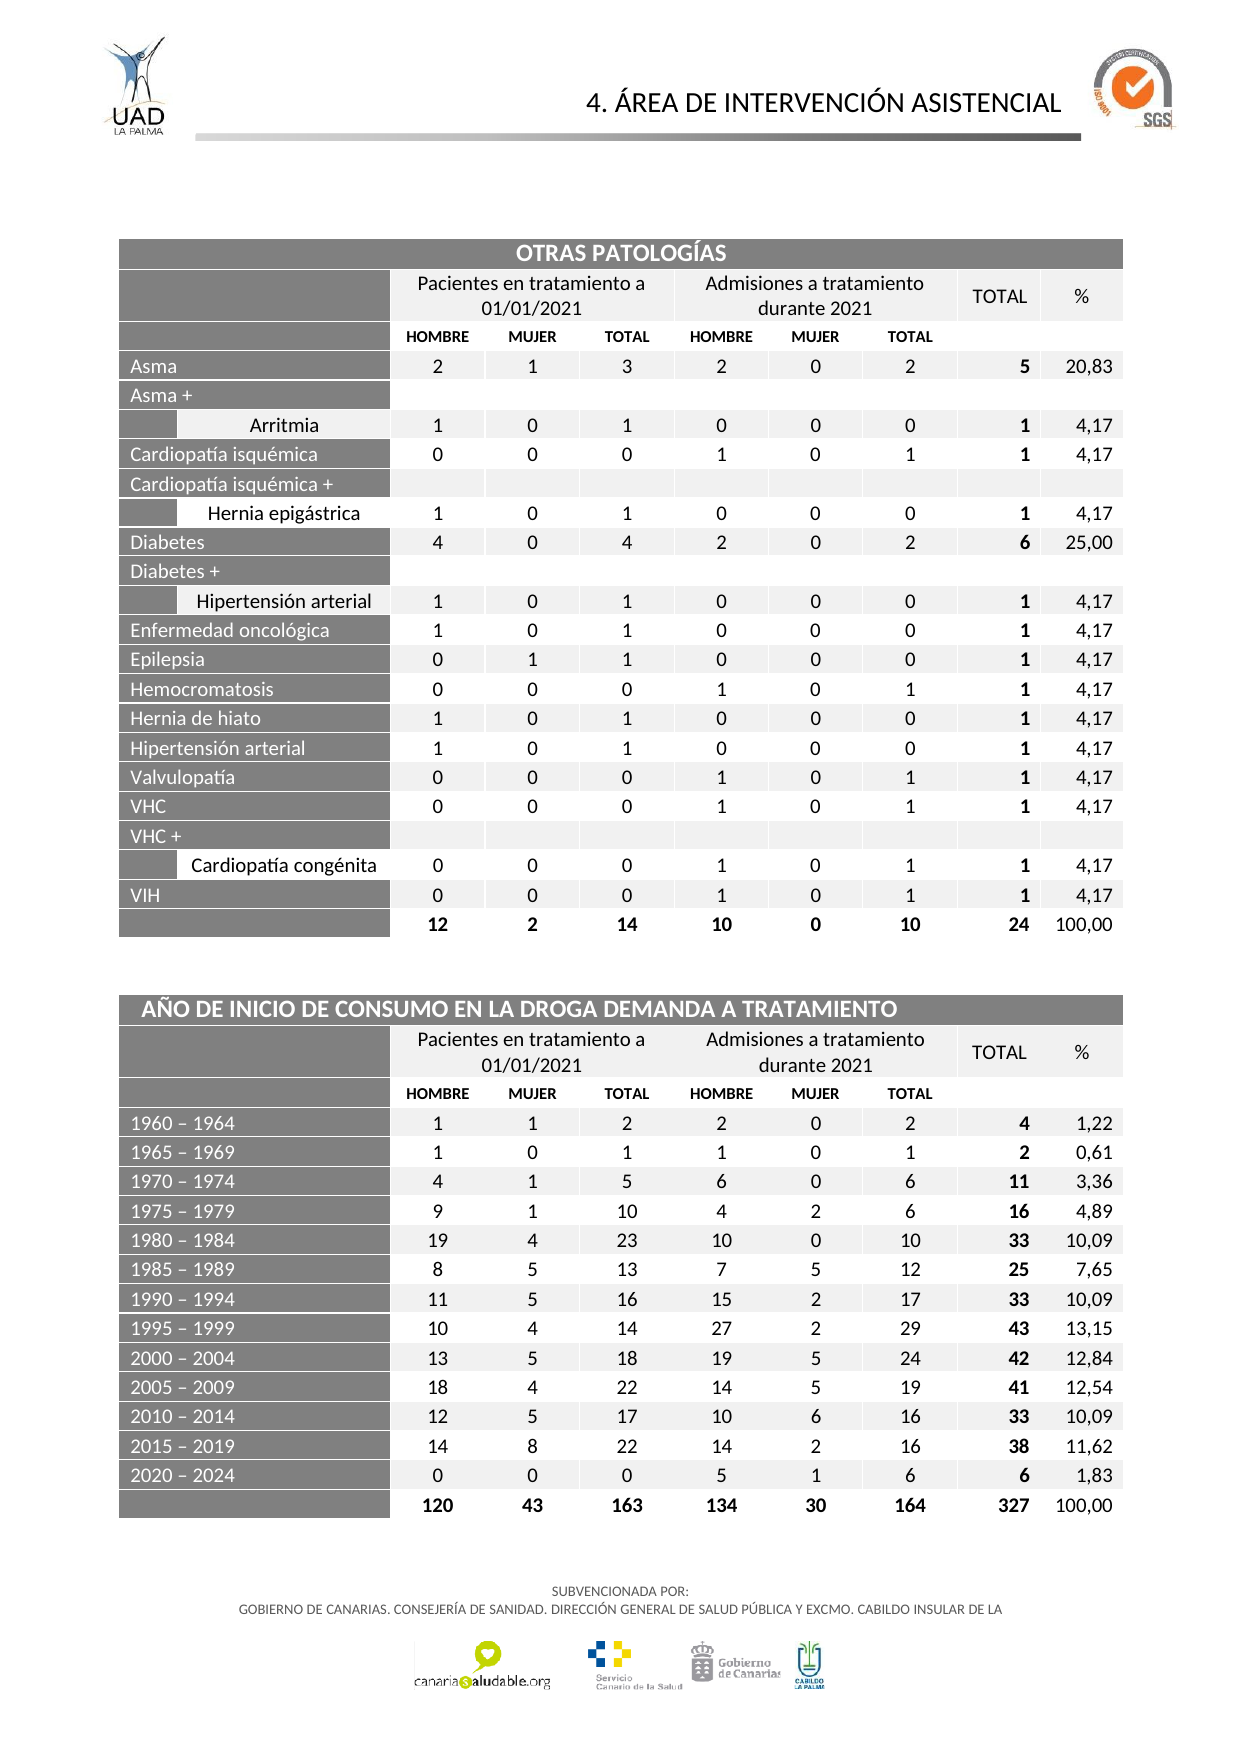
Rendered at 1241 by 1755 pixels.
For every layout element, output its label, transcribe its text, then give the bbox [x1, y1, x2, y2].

table_cell 5 [769, 1372, 863, 1401]
table_cell 0 [769, 1225, 862, 1254]
table_cell HOMBRE [391, 1078, 485, 1107]
table_cell 1 [863, 1137, 958, 1166]
table_cell Admisiones a tratamiento durante 2021 [675, 270, 957, 321]
table_cell Admisiones a tratamiento durante 2021 [674, 1026, 957, 1077]
table_cell Valvulopatía [119, 762, 390, 791]
table_cell 43 [958, 1314, 1041, 1342]
table_cell 1 [391, 615, 484, 644]
table_cell 6 [769, 1402, 862, 1430]
table_cell MUJER [769, 1078, 863, 1107]
table_cell 5 [485, 1284, 579, 1312]
table_cell 6 [863, 1460, 957, 1489]
table_cell 1,22 [1041, 1108, 1123, 1136]
table_cell 2020 – 2024 [119, 1460, 390, 1489]
table_cell 23 [580, 1225, 674, 1254]
table_cell [119, 410, 177, 438]
table_cell 8 [391, 1255, 485, 1283]
table_cell 5 [769, 1343, 862, 1371]
table_cell 1 [675, 674, 768, 702]
table_cell MUJER [485, 1078, 579, 1107]
table_cell 1 [675, 880, 768, 908]
table_cell [958, 469, 1040, 497]
table_cell 1 [958, 880, 1040, 908]
table_cell 1 [580, 1137, 674, 1166]
table_cell Cardiopatía isquémica + [119, 469, 390, 497]
table_cell 2 [863, 1108, 957, 1136]
table_cell 22 [580, 1372, 674, 1401]
table_cell [119, 586, 177, 614]
table_cell 5 [958, 351, 1040, 379]
table_cell 24 [863, 1343, 957, 1371]
table_cell 14 [674, 1431, 769, 1459]
table_cell Hipertensión arterial [119, 733, 390, 761]
table_cell 0 [486, 586, 579, 614]
table_cell 2 [675, 351, 768, 379]
table_cell 1 [958, 792, 1040, 820]
table_cell 0 [486, 674, 579, 702]
table_cell MUJER [769, 322, 863, 350]
table_cell 1965 – 1969 [119, 1137, 390, 1166]
table_cell [1041, 469, 1123, 497]
table_cell 0 [580, 880, 674, 908]
table_cell 0 [769, 410, 862, 438]
table_cell [119, 1078, 390, 1107]
table_cell 0 [391, 880, 484, 908]
table_cell HOMBRE [675, 322, 769, 350]
table_cell 2 [485, 909, 579, 937]
table_cell 16 [863, 1431, 958, 1459]
table_cell 2 [769, 1431, 863, 1459]
table_cell [119, 322, 390, 350]
table_cell Hemocromatosis [119, 674, 390, 702]
table_cell 0 [486, 704, 579, 732]
table_cell 17 [863, 1284, 957, 1312]
table_cell 0 [580, 674, 674, 702]
table_cell 1 [391, 733, 484, 761]
table_cell 1985 – 1989 [119, 1255, 390, 1283]
table_cell 0 [769, 792, 863, 820]
table_cell 1 [863, 792, 957, 820]
table_cell [958, 1078, 1041, 1107]
table_cell 1 [674, 1137, 769, 1166]
table_cell 0 [769, 645, 862, 673]
table_cell 1 [580, 586, 674, 614]
table_cell [580, 381, 674, 409]
table_cell 10 [674, 909, 769, 937]
table_cell 7 [674, 1255, 769, 1283]
table_cell 2 [769, 1314, 863, 1342]
table_cell HOMBRE [391, 322, 485, 350]
table_cell 0 [486, 528, 579, 555]
table_cell 0 [486, 499, 579, 526]
table_cell 18 [391, 1372, 485, 1401]
table_cell 4 [958, 1108, 1041, 1136]
table_cell 0 [769, 1137, 863, 1166]
table_cell 0 [486, 439, 579, 468]
table_cell 10 [863, 1225, 957, 1254]
table_cell 3 [580, 351, 674, 379]
table_cell [769, 556, 1040, 585]
table_cell 1 [958, 499, 1040, 526]
table_cell 0 [769, 351, 862, 379]
table_cell 12 [863, 1255, 958, 1283]
table_cell 12 [391, 1402, 485, 1430]
table_cell TOTAL [580, 1078, 674, 1107]
table_cell 1975 – 1979 [119, 1196, 390, 1224]
table_cell 30 [769, 1490, 863, 1518]
table_cell 3,36 [1041, 1167, 1123, 1195]
table_cell 0 [769, 1167, 862, 1195]
table_cell [391, 381, 484, 409]
table_cell Diabetes + [119, 556, 390, 585]
table_cell 4 [391, 528, 484, 555]
table_cell 4,17 [1041, 615, 1123, 644]
table_cell 1 [675, 792, 768, 820]
table_cell 4,17 [1041, 645, 1123, 673]
table_cell [580, 469, 674, 497]
table_cell 2 [863, 351, 957, 379]
table_cell 5 [674, 1460, 769, 1489]
table_cell Asma + [119, 381, 390, 409]
table_cell 5 [580, 1167, 674, 1195]
table_cell % [1041, 270, 1123, 321]
table_cell 0 [675, 499, 768, 526]
table_cell 5 [769, 1255, 863, 1283]
table_cell 1 [958, 762, 1040, 791]
table_cell 1995 – 1999 [119, 1314, 390, 1342]
table_cell 0 [769, 880, 862, 908]
table_cell 1 [580, 499, 674, 526]
table_cell 1970 – 1974 [119, 1167, 390, 1195]
table_cell 22 [580, 1431, 674, 1459]
table_cell 1 [863, 880, 957, 908]
table_cell 1 [391, 410, 484, 438]
table_cell [769, 469, 862, 497]
table_cell 10,09 [1041, 1402, 1123, 1430]
table_cell 4 [580, 528, 674, 555]
table_cell [391, 821, 484, 849]
table_cell 1 [863, 439, 957, 468]
table_cell 1990 – 1994 [119, 1284, 390, 1312]
table_cell Diabetes [119, 528, 390, 555]
table_cell 1 [391, 704, 484, 732]
table_cell 0 [675, 410, 768, 438]
table_cell [1041, 381, 1123, 409]
table_cell 1 [863, 850, 957, 879]
table_cell 2 [958, 1137, 1041, 1166]
table_cell 11 [391, 1284, 485, 1312]
table_cell 0 [769, 704, 862, 732]
table_cell 163 [580, 1490, 674, 1518]
table_cell 41 [958, 1372, 1041, 1401]
table_cell 10 [674, 1402, 769, 1430]
table_cell 6 [863, 1167, 957, 1195]
table_cell 14 [391, 1431, 485, 1459]
table_cell 1 [486, 351, 579, 379]
table_cell 10 [580, 1196, 674, 1224]
table_cell 14 [580, 1314, 674, 1342]
table_cell VIH [119, 880, 390, 908]
table_cell 1 [391, 586, 484, 614]
table_cell 6 [958, 1460, 1041, 1489]
table_cell [1041, 322, 1123, 350]
table_cell 0 [486, 762, 579, 791]
table_cell 1 [580, 645, 674, 673]
table_cell 4,17 [1041, 762, 1123, 791]
table_cell 0 [863, 586, 957, 614]
table_cell 24 [958, 909, 1041, 937]
table_cell [580, 556, 674, 585]
table_cell 2015 – 2019 [119, 1431, 390, 1459]
table_cell 0 [769, 762, 862, 791]
table_cell MUJER [485, 322, 579, 350]
table_cell 2005 – 2009 [119, 1372, 390, 1401]
table_cell 19 [863, 1372, 958, 1401]
table_cell Hernia epigástrica [177, 499, 390, 526]
table_cell 19 [391, 1225, 485, 1254]
table_cell 1 [485, 1108, 579, 1136]
table_cell 13 [580, 1255, 674, 1283]
table_cell 0 [769, 528, 862, 555]
table_cell 43 [485, 1490, 579, 1518]
table_cell [958, 322, 1040, 350]
table_cell [119, 1490, 390, 1518]
table_cell 1 [580, 410, 674, 438]
table_cell 1 [958, 850, 1040, 879]
table_cell [863, 469, 957, 497]
table_cell 0 [486, 850, 579, 879]
table_cell 6 [674, 1167, 769, 1195]
table_cell 0 [580, 762, 674, 791]
table_cell 10 [674, 1225, 769, 1254]
table_cell 1 [675, 762, 768, 791]
table_cell 12 [391, 909, 485, 937]
table_cell 1 [391, 1108, 485, 1136]
table_cell 0 [485, 1460, 579, 1489]
table_cell [1041, 821, 1123, 849]
table_cell 1 [580, 615, 674, 644]
table_header AÑO DE INICIO DE CONSUMO EN LA DROGA DEMANDA A TRATAMIENTO [119, 995, 1123, 1025]
table_cell 10,09 [1041, 1225, 1123, 1254]
table_cell [580, 821, 674, 849]
table_cell 134 [674, 1490, 769, 1518]
table_cell Hernia de hiato [119, 704, 390, 732]
table_cell 1960 – 1964 [119, 1108, 390, 1136]
table_cell 0 [769, 733, 863, 761]
table_cell 4 [391, 1167, 485, 1195]
table_cell TOTAL [863, 322, 957, 350]
table_cell 0 [863, 410, 957, 438]
table_cell 1 [958, 733, 1040, 761]
table_cell 4,89 [1041, 1196, 1123, 1224]
table_cell 10,09 [1041, 1284, 1123, 1312]
table_cell 1 [958, 674, 1040, 702]
table_cell 120 [391, 1490, 485, 1518]
table_cell 38 [958, 1431, 1041, 1459]
table_cell TOTAL [580, 322, 674, 350]
table_cell 17 [580, 1402, 674, 1430]
table_cell 1 [485, 1167, 579, 1195]
table_cell 13 [391, 1343, 485, 1371]
table_cell 1980 – 1984 [119, 1225, 390, 1254]
table_cell 10 [863, 909, 957, 937]
table_cell 42 [958, 1343, 1041, 1371]
table_cell 4 [485, 1372, 579, 1401]
table_cell 1 [390, 499, 484, 526]
table_cell 0 [390, 850, 484, 879]
table_cell 4,17 [1041, 674, 1123, 702]
table_cell TOTAL [958, 1026, 1041, 1077]
table_cell 0 [580, 1460, 674, 1489]
table_cell 2010 – 2014 [119, 1402, 390, 1430]
table_cell 11 [958, 1167, 1041, 1195]
table_cell [119, 499, 177, 526]
table_cell 0 [486, 792, 579, 820]
table_cell 2 [674, 1108, 769, 1136]
table_cell 0 [863, 704, 957, 732]
table_header OTRAS PATOLOGÍAS [119, 239, 1123, 269]
table_cell [391, 469, 484, 497]
table_cell 4,17 [1041, 850, 1123, 879]
table_cell TOTAL [863, 1078, 958, 1107]
table_cell 0 [391, 792, 484, 820]
table_cell 0 [769, 499, 863, 526]
table_cell 16 [863, 1402, 957, 1430]
table_cell 0 [391, 674, 484, 702]
table_cell [675, 469, 768, 497]
table_cell 0 [486, 410, 579, 438]
table_cell 1 [958, 586, 1040, 614]
table_cell 0 [675, 733, 768, 761]
table_cell [769, 381, 1040, 409]
table_cell 12,54 [1041, 1372, 1123, 1401]
table_cell 16 [958, 1196, 1041, 1224]
table_cell VHC [119, 792, 390, 820]
table_cell 11,62 [1041, 1431, 1123, 1459]
table_cell 4 [485, 1225, 579, 1254]
table_cell 4,17 [1041, 439, 1123, 468]
table_cell 1 [958, 615, 1040, 644]
table_cell Epilepsia [119, 645, 390, 673]
table_cell 1 [863, 762, 957, 791]
table_cell [119, 909, 390, 937]
table_cell [675, 381, 768, 409]
table_cell 1,83 [1041, 1460, 1123, 1489]
table_cell 13,15 [1041, 1314, 1123, 1342]
table_cell 5 [485, 1343, 579, 1371]
table_cell 0 [675, 586, 768, 614]
table_cell [1041, 556, 1123, 585]
table_cell 1 [863, 674, 957, 702]
table_cell 5 [485, 1402, 579, 1430]
table_cell 0 [486, 733, 579, 761]
table_cell 1 [485, 1196, 579, 1224]
table_cell 1 [769, 1460, 862, 1489]
table_cell [486, 469, 579, 497]
table_cell 2 [863, 528, 957, 555]
table_cell [486, 821, 579, 849]
table_cell 0 [863, 645, 957, 673]
table_cell 1 [675, 439, 768, 468]
table_cell 25,00 [1041, 528, 1123, 555]
table_cell 0 [580, 439, 674, 468]
table_cell 2 [675, 528, 768, 555]
table_cell Pacientes en tratamiento a 01/01/2021 [391, 270, 674, 321]
table_cell 0 [391, 645, 484, 673]
table_cell Cardiopatía isquémica [119, 439, 390, 468]
table_cell Cardiopatía congénita [177, 850, 390, 879]
table_cell 4,17 [1041, 410, 1123, 438]
table_cell [675, 556, 768, 585]
table_cell 0 [675, 615, 768, 644]
table_cell 4 [674, 1196, 769, 1224]
table_cell 0 [391, 439, 484, 468]
table_cell 1 [958, 439, 1040, 468]
table_cell 9 [391, 1196, 485, 1224]
table_cell 2 [391, 351, 484, 379]
table_cell [958, 821, 1040, 849]
table_cell 33 [958, 1284, 1041, 1312]
table_cell 1 [580, 733, 674, 761]
table_cell 2 [769, 1284, 862, 1312]
table_cell [391, 556, 484, 585]
table_cell TOTAL [958, 270, 1040, 321]
table_cell 5 [485, 1255, 579, 1283]
table_cell 0 [580, 792, 674, 820]
table_cell 29 [863, 1314, 958, 1342]
table_cell Hipertensión arterial [178, 586, 390, 614]
table_cell 0 [391, 1460, 485, 1489]
table_cell 4,17 [1041, 880, 1123, 908]
table_cell 20,83 [1041, 351, 1123, 379]
table_cell 0 [486, 615, 579, 644]
table_cell 7,65 [1041, 1255, 1123, 1283]
table_cell 0 [769, 674, 863, 702]
table_cell 1 [580, 704, 674, 732]
table_cell 14 [674, 1372, 769, 1401]
table_cell 16 [580, 1284, 674, 1312]
table_cell 4,17 [1041, 733, 1123, 761]
table_cell 0 [675, 645, 768, 673]
table_cell [769, 821, 862, 849]
table_cell 0 [769, 615, 863, 644]
table_cell 27 [674, 1314, 769, 1342]
table_cell 0 [485, 1137, 579, 1166]
table_cell 18 [580, 1343, 674, 1371]
table_cell 0 [769, 439, 863, 468]
table_cell Enfermedad oncológica [119, 615, 390, 644]
table_cell 100,00 [1041, 909, 1123, 937]
table_cell 4,17 [1041, 792, 1123, 820]
table_cell [119, 850, 177, 879]
table_cell 0 [769, 850, 863, 879]
table_cell 1 [391, 1137, 485, 1166]
table_cell 19 [674, 1343, 769, 1371]
table_cell VHC + [119, 821, 390, 849]
table_cell 10 [391, 1314, 485, 1342]
table_cell 0 [391, 762, 484, 791]
table_cell [863, 821, 957, 849]
table_cell 0 [863, 499, 957, 526]
table_cell 4,17 [1041, 499, 1123, 526]
table_cell 0,61 [1041, 1137, 1123, 1166]
table_cell 1 [958, 645, 1040, 673]
table_cell 4,17 [1041, 704, 1123, 732]
table_cell 0 [486, 880, 579, 908]
table_cell 6 [958, 528, 1040, 555]
table_cell 1 [958, 704, 1040, 732]
table_cell [486, 556, 579, 585]
table_cell [486, 381, 579, 409]
table_cell HOMBRE [674, 1078, 769, 1107]
table_cell 1 [486, 645, 579, 673]
table_cell 0 [580, 850, 674, 879]
table_cell 0 [863, 615, 957, 644]
table_cell Asma [119, 351, 390, 379]
table_cell 2 [580, 1108, 674, 1136]
table_cell 14 [580, 909, 674, 937]
table_cell 0 [769, 909, 863, 937]
table_cell 4 [485, 1314, 579, 1342]
table_cell 0 [769, 1108, 862, 1136]
table_cell 33 [958, 1225, 1041, 1254]
table_cell % [1041, 1026, 1123, 1077]
table_cell 100,00 [1041, 1490, 1123, 1518]
table_cell [1041, 1078, 1123, 1107]
table_cell 1 [675, 850, 768, 879]
table_cell [675, 821, 768, 849]
table_cell 33 [958, 1402, 1041, 1430]
table_cell 0 [769, 586, 862, 614]
table_cell 2 [769, 1196, 863, 1224]
table_cell 327 [958, 1490, 1041, 1518]
table_cell 164 [863, 1490, 958, 1518]
table_cell 15 [674, 1284, 769, 1312]
table_cell [119, 270, 390, 321]
table_cell 25 [958, 1255, 1041, 1283]
table_cell [119, 1026, 390, 1077]
table_cell 6 [863, 1196, 958, 1224]
table_cell 0 [675, 704, 768, 732]
table_cell 8 [485, 1431, 579, 1459]
table_cell Arritmia [178, 410, 390, 438]
table_cell 1 [958, 410, 1040, 438]
table_cell 12,84 [1041, 1343, 1123, 1371]
table_cell 0 [863, 733, 957, 761]
table_cell 4,17 [1041, 586, 1123, 614]
table_cell 2000 – 2004 [119, 1343, 390, 1371]
table_cell Pacientes en tratamiento a 01/01/2021 [391, 1026, 674, 1077]
